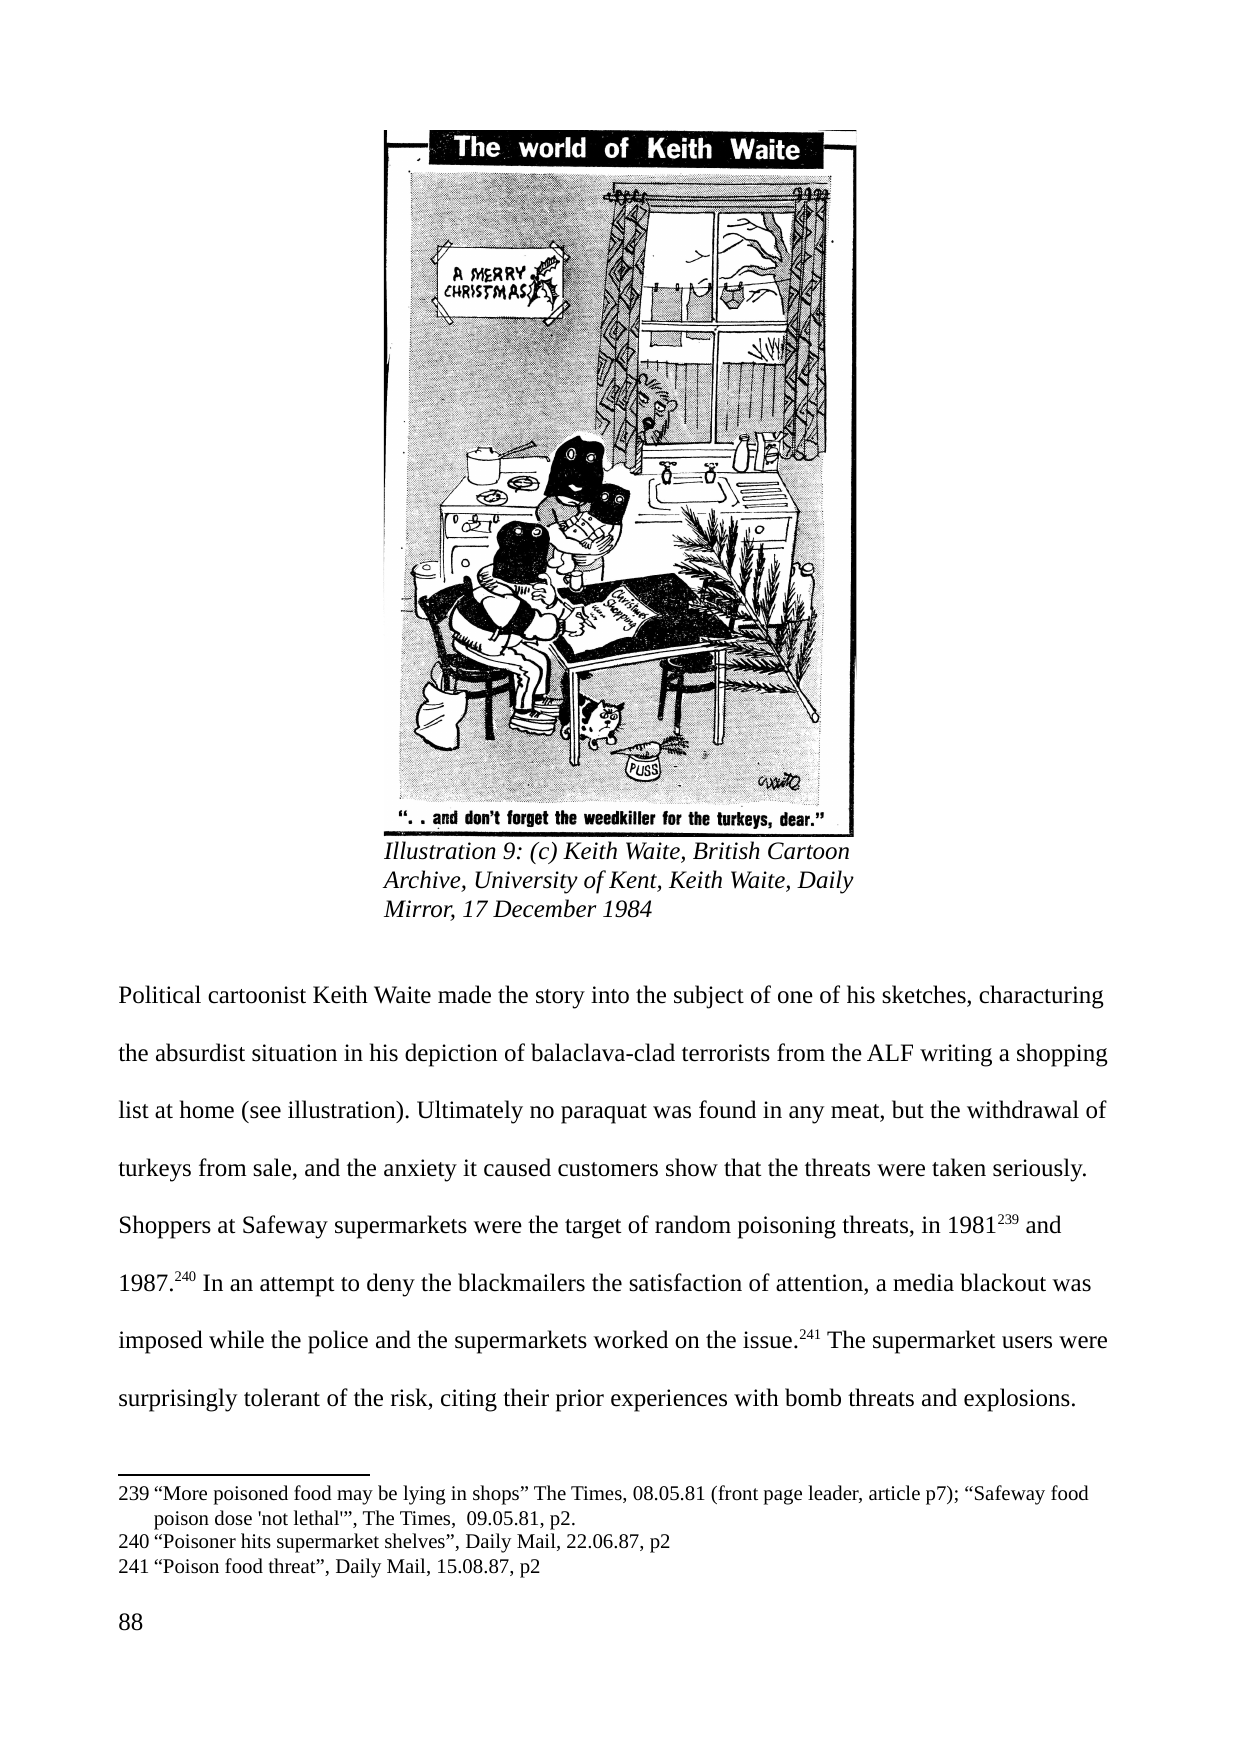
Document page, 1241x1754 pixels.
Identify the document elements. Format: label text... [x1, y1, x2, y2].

text “Poison food threat”, Daily Mail, 15.08.87, p2 [118, 1553, 1122, 1578]
text “Poisoner hits supermarket shelves”, Daily Mail, 22.06.87, p2 [118, 1529, 1122, 1553]
text “More poisoned food may be lying in shops” The Times, 08.05.81 (front page leader, article p7); “Safeway food poison dose 'not lethal'”, The Times, 09.05.81, p2. [118, 1481, 1122, 1529]
text Illustration 9: (c) Keith Waite, British Cartoon Archive, University of Kent, Keith Waite, Daily Mirror, 17 December 1984 [384, 837, 856, 923]
picture [383, 130, 857, 837]
text Political cartoonist Keith Waite made the story into the subject of one of his sketches, characturing the absurdist situation in his depiction of balaclava-clad terrorists from the ALF writing a shopping list at home (see illustration). Ultimately no paraquat was found in any meat, but the withdrawal of turkeys from sale, and the anxiety it caused customers show that the threats were taken seriously. Shoppers at Safeway supermarkets were the target of random poisoning threats, in 1981 and 1987. In an attempt to deny the blackmailers the satisfaction of attention, a media blackout was imposed while the police and the supermarkets worked on the issue. The supermarket users were surprisingly tolerant of the risk, citing their prior experiences with bomb threats and explosions. [118, 981, 1122, 1412]
